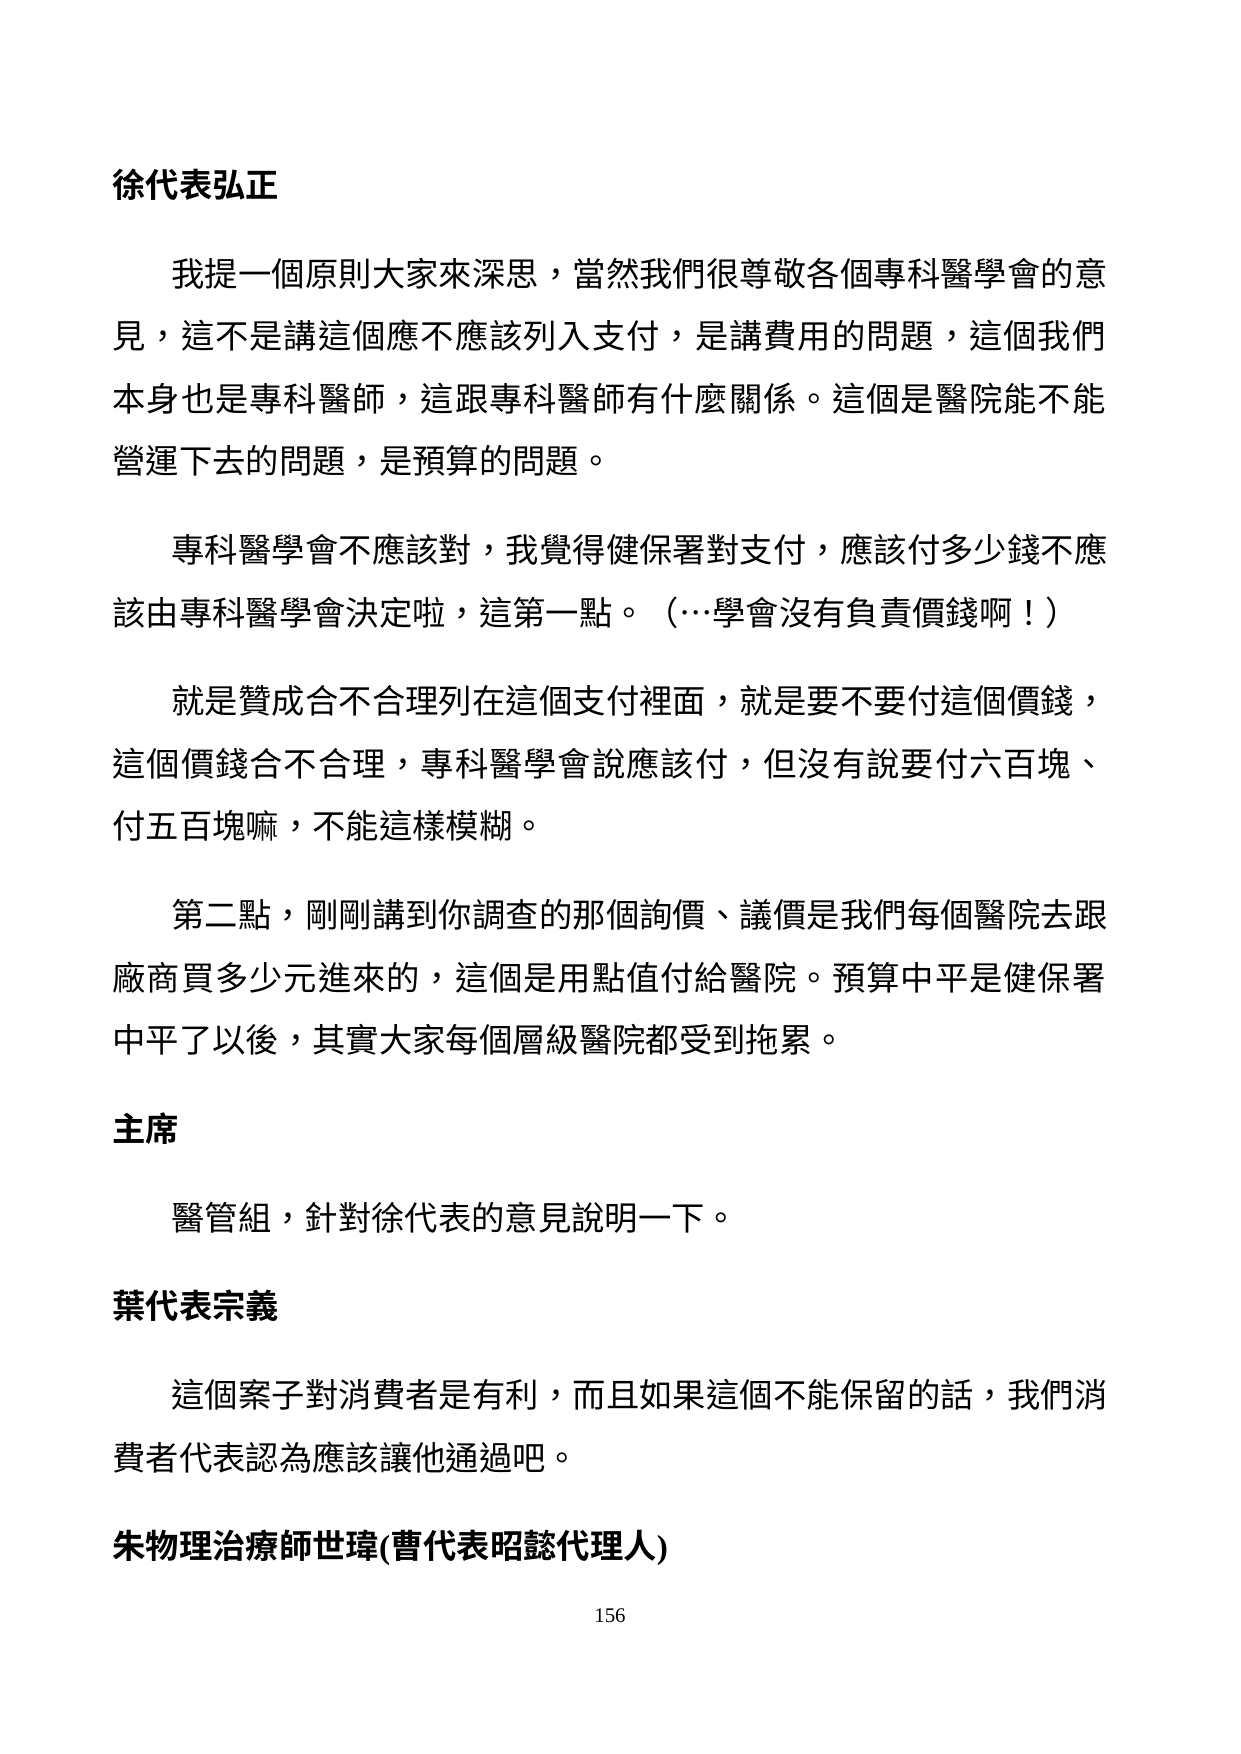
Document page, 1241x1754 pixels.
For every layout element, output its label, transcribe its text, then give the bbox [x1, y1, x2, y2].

text 專科醫學會不應該對，我覺得健保署對支付，應該付多少錢不應該由專科醫學會決定啦，這第一點。（…學會沒有負責價錢啊！） [112, 507, 1107, 632]
text 我提一個原則大家來深思，當然我們很尊敬各個專科醫學會的意見，這不是講這個應不應該列入支付，是講費用的問題，這個我們本身也是專科醫師，這跟專科醫師有什麼關係。這個是醫院能不能營運下去的問題，是預算的問題。 [112, 230, 1107, 480]
text 第二點，剛剛講到你調查的那個詢價、議價是我們每個醫院去跟廠商買多少元進來的，這個是用點值付給醫院。預算中平是健保署中平了以後，其實大家每個層級醫院都受到拖累。 [112, 872, 1107, 1059]
text 就是贊成合不合理列在這個支付裡面，就是要不要付這個價錢，這個價錢合不合理，專科醫學會說應該付，但沒有說要付六百塊、付五百塊嘛，不能這樣模糊。 [112, 658, 1107, 845]
text 葉代表宗義 [112, 1263, 1107, 1325]
text 主席 [112, 1085, 1107, 1148]
text 徐代表弘正 [112, 142, 1107, 204]
text 醫管組，針對徐代表的意見說明一下。 [112, 1174, 1107, 1237]
text 朱物理治療師世瑋(曹代表昭懿代理人) [112, 1503, 1107, 1565]
text 這個案子對消費者是有利，而且如果這個不能保留的話，我們消費者代表認為應該讓他通過吧。 [112, 1352, 1107, 1477]
